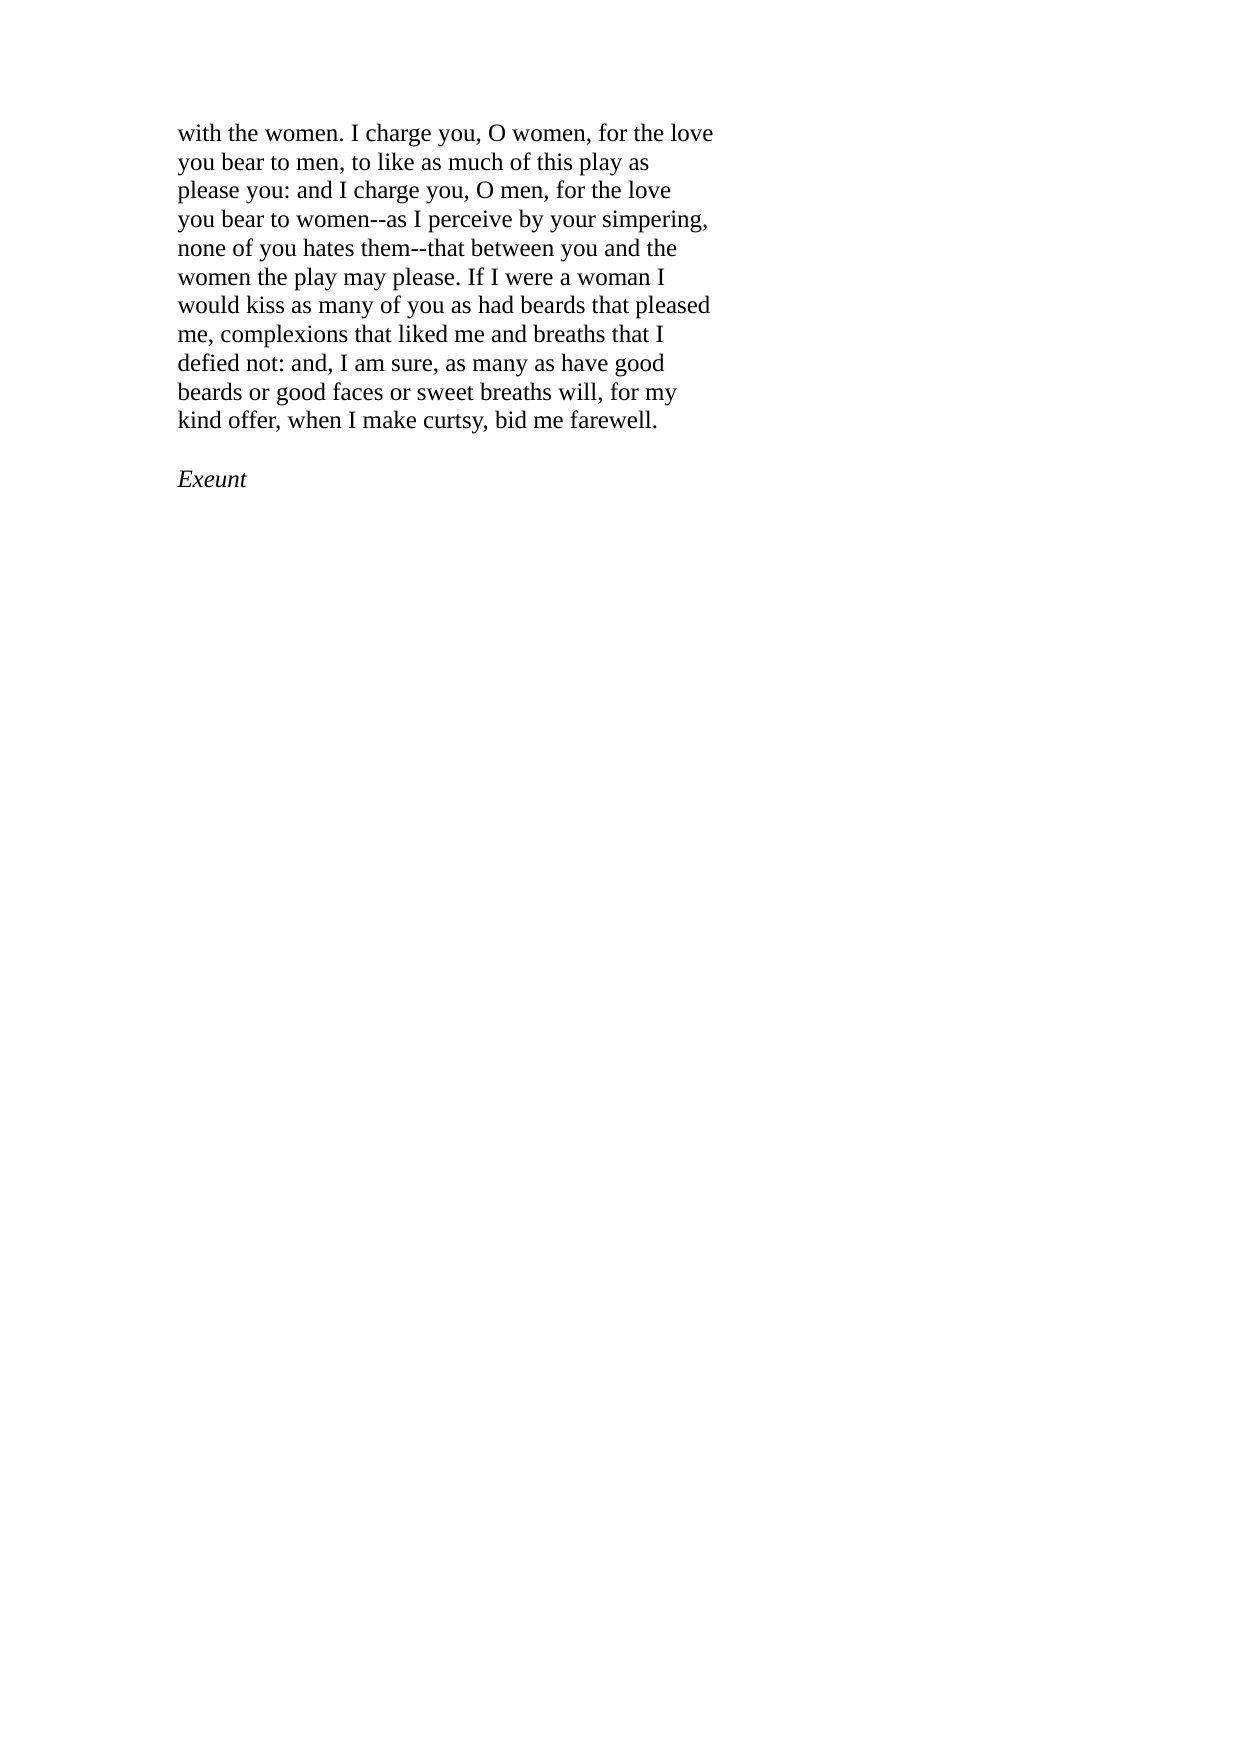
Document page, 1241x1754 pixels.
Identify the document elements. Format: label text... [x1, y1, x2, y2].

text Exeunt [177, 464, 1063, 493]
text with the women. I charge you, O women, for the love you bear to men, to like as much of this play as please you: and I charge you, O men, for the love you bear to women--as I perceive by your simpering, none of you hates them--that between you and the women the play may please. If I were a woman I would kiss as many of you as had beards that pleased me, complexions that liked me and breaths that I defied not: and, I am sure, as many as have good beards or good faces or sweet breaths will, for my kind offer, when I make curtsy, bid me farewell. [177, 118, 1063, 434]
